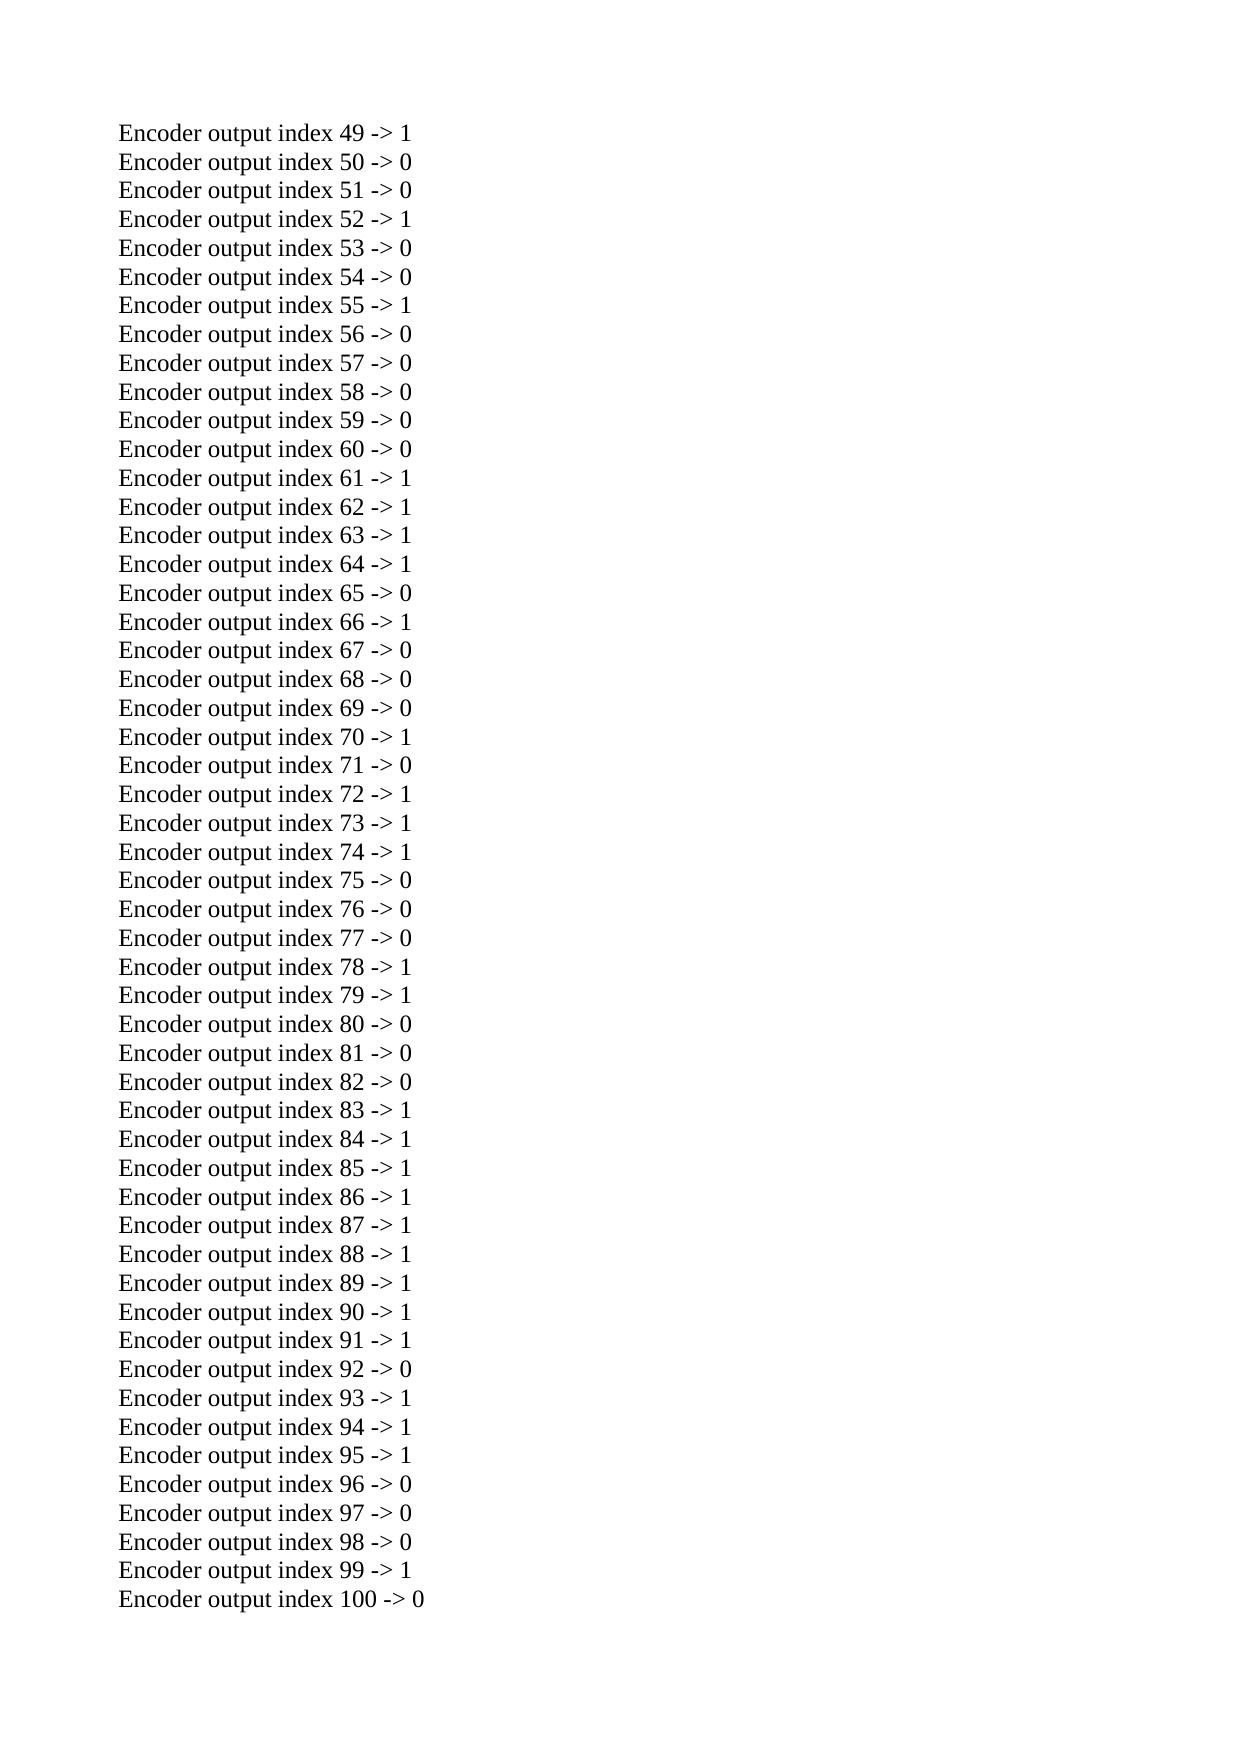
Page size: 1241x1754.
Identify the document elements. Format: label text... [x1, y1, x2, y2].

text Encoder output index 80 -> 0 [118, 1009, 1122, 1038]
text Encoder output index 63 -> 1 [118, 521, 1122, 549]
text Encoder output index 99 -> 1 [118, 1556, 1122, 1584]
text Encoder output index 97 -> 0 [118, 1498, 1122, 1527]
text Encoder output index 64 -> 1 [118, 549, 1122, 578]
text Encoder output index 65 -> 0 [118, 578, 1122, 607]
text Encoder output index 77 -> 0 [118, 923, 1122, 952]
text Encoder output index 71 -> 0 [118, 751, 1122, 779]
text Encoder output index 85 -> 1 [118, 1153, 1122, 1182]
text Encoder output index 61 -> 1 [118, 463, 1122, 492]
text Encoder output index 59 -> 0 [118, 406, 1122, 434]
text Encoder output index 98 -> 0 [118, 1527, 1122, 1556]
text Encoder output index 55 -> 1 [118, 291, 1122, 319]
text Encoder output index 90 -> 1 [118, 1297, 1122, 1326]
text Encoder output index 67 -> 0 [118, 636, 1122, 664]
text Encoder output index 62 -> 1 [118, 492, 1122, 521]
text Encoder output index 58 -> 0 [118, 377, 1122, 406]
text Encoder output index 69 -> 0 [118, 693, 1122, 722]
text Encoder output index 75 -> 0 [118, 866, 1122, 894]
text Encoder output index 73 -> 1 [118, 808, 1122, 837]
text Encoder output index 88 -> 1 [118, 1239, 1122, 1268]
text Encoder output index 96 -> 0 [118, 1469, 1122, 1498]
text Encoder output index 78 -> 1 [118, 952, 1122, 981]
text Encoder output index 95 -> 1 [118, 1441, 1122, 1469]
text Encoder output index 83 -> 1 [118, 1096, 1122, 1124]
text Encoder output index 70 -> 1 [118, 722, 1122, 751]
text Encoder output index 89 -> 1 [118, 1268, 1122, 1297]
text Encoder output index 53 -> 0 [118, 233, 1122, 262]
text Encoder output index 84 -> 1 [118, 1124, 1122, 1153]
text Encoder output index 91 -> 1 [118, 1326, 1122, 1354]
text Encoder output index 50 -> 0 [118, 147, 1122, 176]
text Encoder output index 86 -> 1 [118, 1182, 1122, 1211]
text Encoder output index 54 -> 0 [118, 262, 1122, 291]
text Encoder output index 87 -> 1 [118, 1211, 1122, 1239]
text Encoder output index 100 -> 0 [118, 1584, 1122, 1613]
text Encoder output index 51 -> 0 [118, 176, 1122, 204]
text Encoder output index 81 -> 0 [118, 1038, 1122, 1067]
text Encoder output index 92 -> 0 [118, 1354, 1122, 1383]
text Encoder output index 94 -> 1 [118, 1412, 1122, 1441]
text Encoder output index 82 -> 0 [118, 1067, 1122, 1096]
text Encoder output index 76 -> 0 [118, 894, 1122, 923]
text Encoder output index 57 -> 0 [118, 348, 1122, 377]
text Encoder output index 74 -> 1 [118, 837, 1122, 866]
text Encoder output index 60 -> 0 [118, 434, 1122, 463]
text Encoder output index 68 -> 0 [118, 664, 1122, 693]
text Encoder output index 93 -> 1 [118, 1383, 1122, 1412]
text Encoder output index 49 -> 1 [118, 118, 1122, 147]
text Encoder output index 52 -> 1 [118, 204, 1122, 233]
text Encoder output index 72 -> 1 [118, 779, 1122, 808]
text Encoder output index 79 -> 1 [118, 981, 1122, 1009]
text Encoder output index 56 -> 0 [118, 319, 1122, 348]
text Encoder output index 66 -> 1 [118, 607, 1122, 636]
